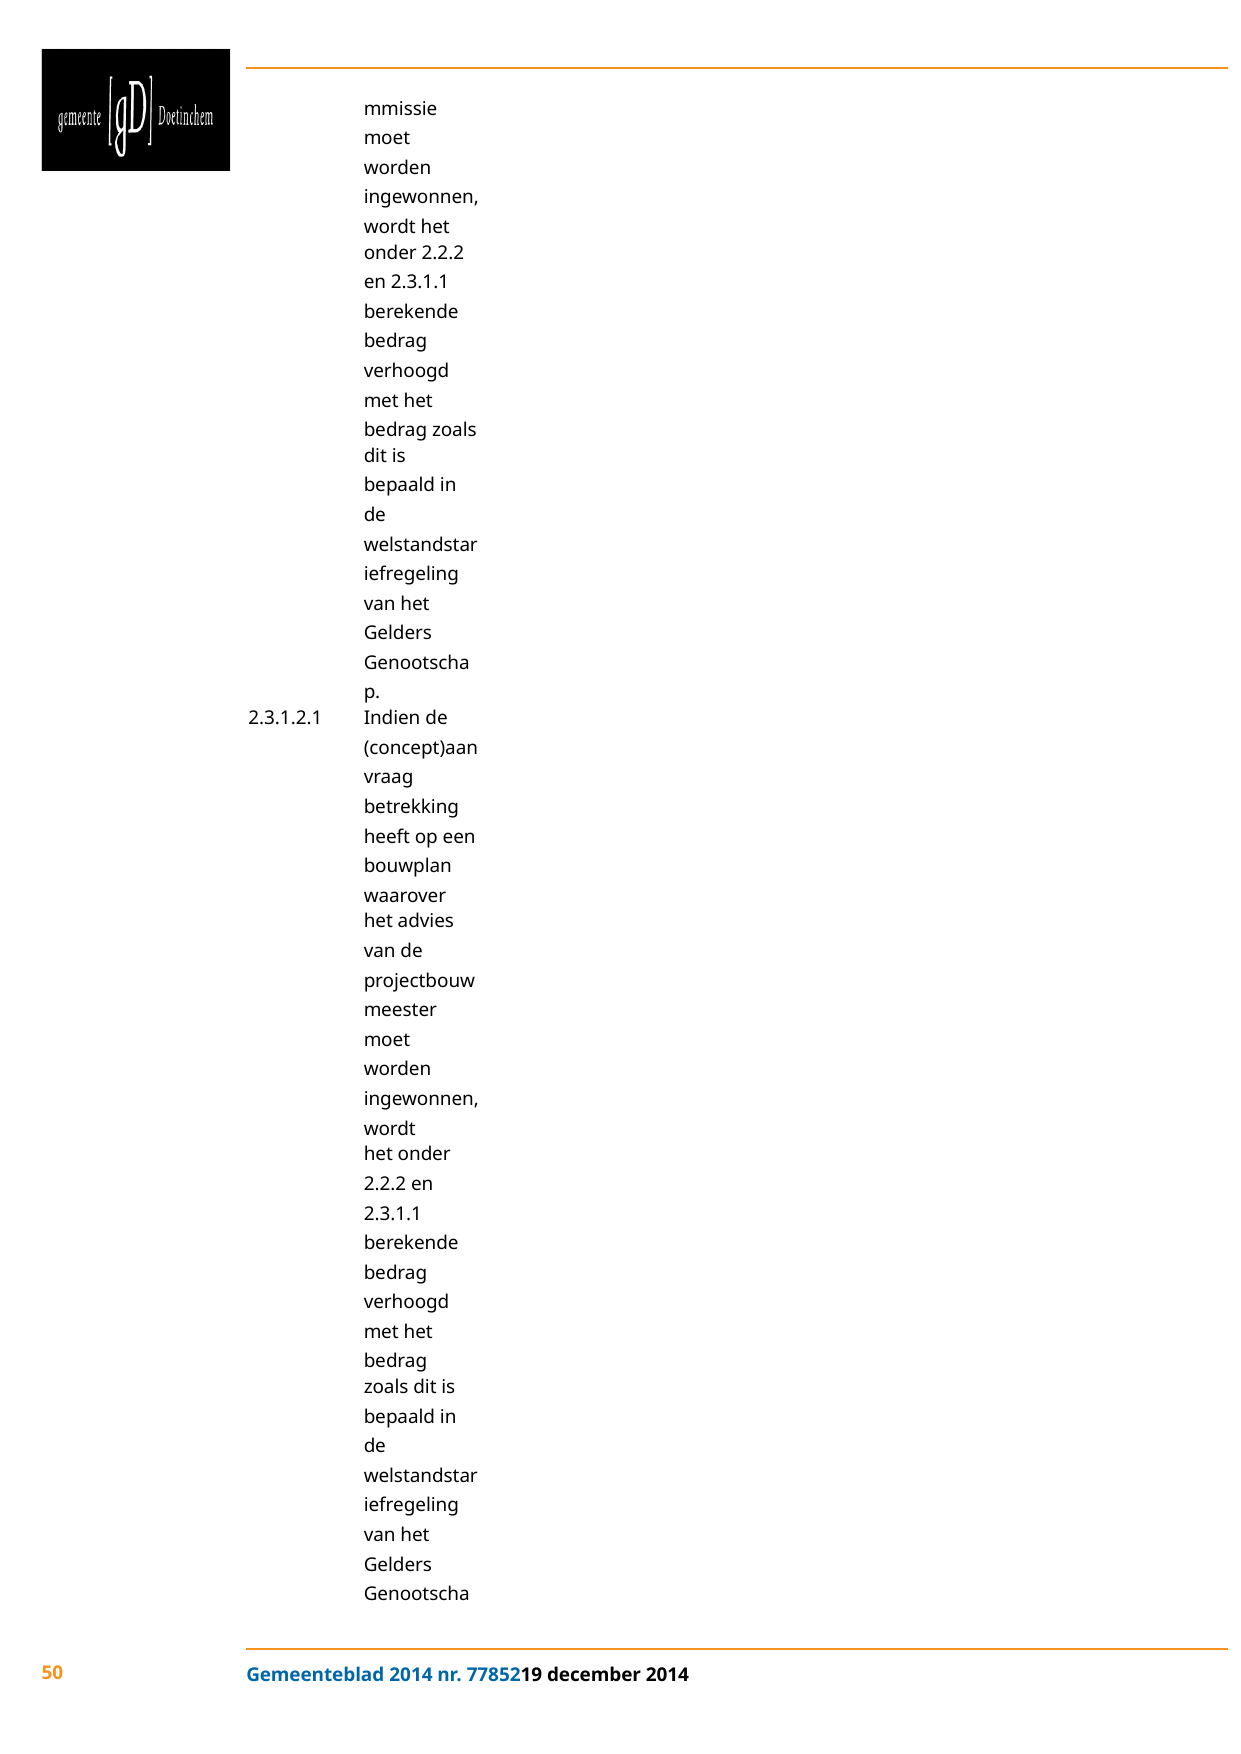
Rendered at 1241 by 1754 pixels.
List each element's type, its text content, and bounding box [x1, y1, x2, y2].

table_cell Indien de (concept)aanvraag betrekking heeft op een bouwplan waarover [364, 705, 479, 908]
table_cell zoals dit is bepaald in de welstandstariefregeling van het Gelders Genootscha [364, 1373, 479, 1606]
table_cell [690, 705, 805, 908]
table_cell [479, 705, 690, 908]
table_cell [248, 442, 363, 704]
table_cell mmissie moet worden ingewonnen, wordt het [364, 95, 479, 239]
table_cell [805, 442, 921, 704]
table_cell [805, 239, 921, 442]
table_cell [248, 95, 363, 239]
picture [41, 47, 231, 172]
table_cell [248, 239, 363, 442]
table_cell [690, 908, 805, 1141]
table_cell [690, 1141, 805, 1373]
table_cell [479, 1373, 690, 1606]
table_cell [690, 95, 805, 239]
table_cell [248, 1373, 363, 1606]
table_cell onder 2.2.2 en 2.3.1.1 berekende bedrag verhoogd met het bedrag zoals [364, 239, 479, 442]
table_cell [805, 705, 921, 908]
table_cell [805, 908, 921, 1141]
table_cell [479, 1141, 690, 1373]
table_cell [248, 908, 363, 1141]
table_cell [479, 908, 690, 1141]
table_cell [690, 442, 805, 704]
table_cell [479, 239, 690, 442]
table_cell dit is bepaald in de welstandstariefregeling van het Gelders Genootschap. [364, 442, 479, 704]
table_cell het onder 2.2.2 en 2.3.1.1 berekende bedrag verhoogd met het bedrag [364, 1141, 479, 1373]
table_cell [248, 1141, 363, 1373]
table_cell het advies van de projectbouwmeester moet worden ingewonnen, wordt [364, 908, 479, 1141]
table_cell 2.3.1.2.1 [248, 705, 363, 908]
table_cell [805, 1141, 921, 1373]
table_cell [479, 95, 690, 239]
table_cell [479, 442, 690, 704]
table_cell [690, 239, 805, 442]
